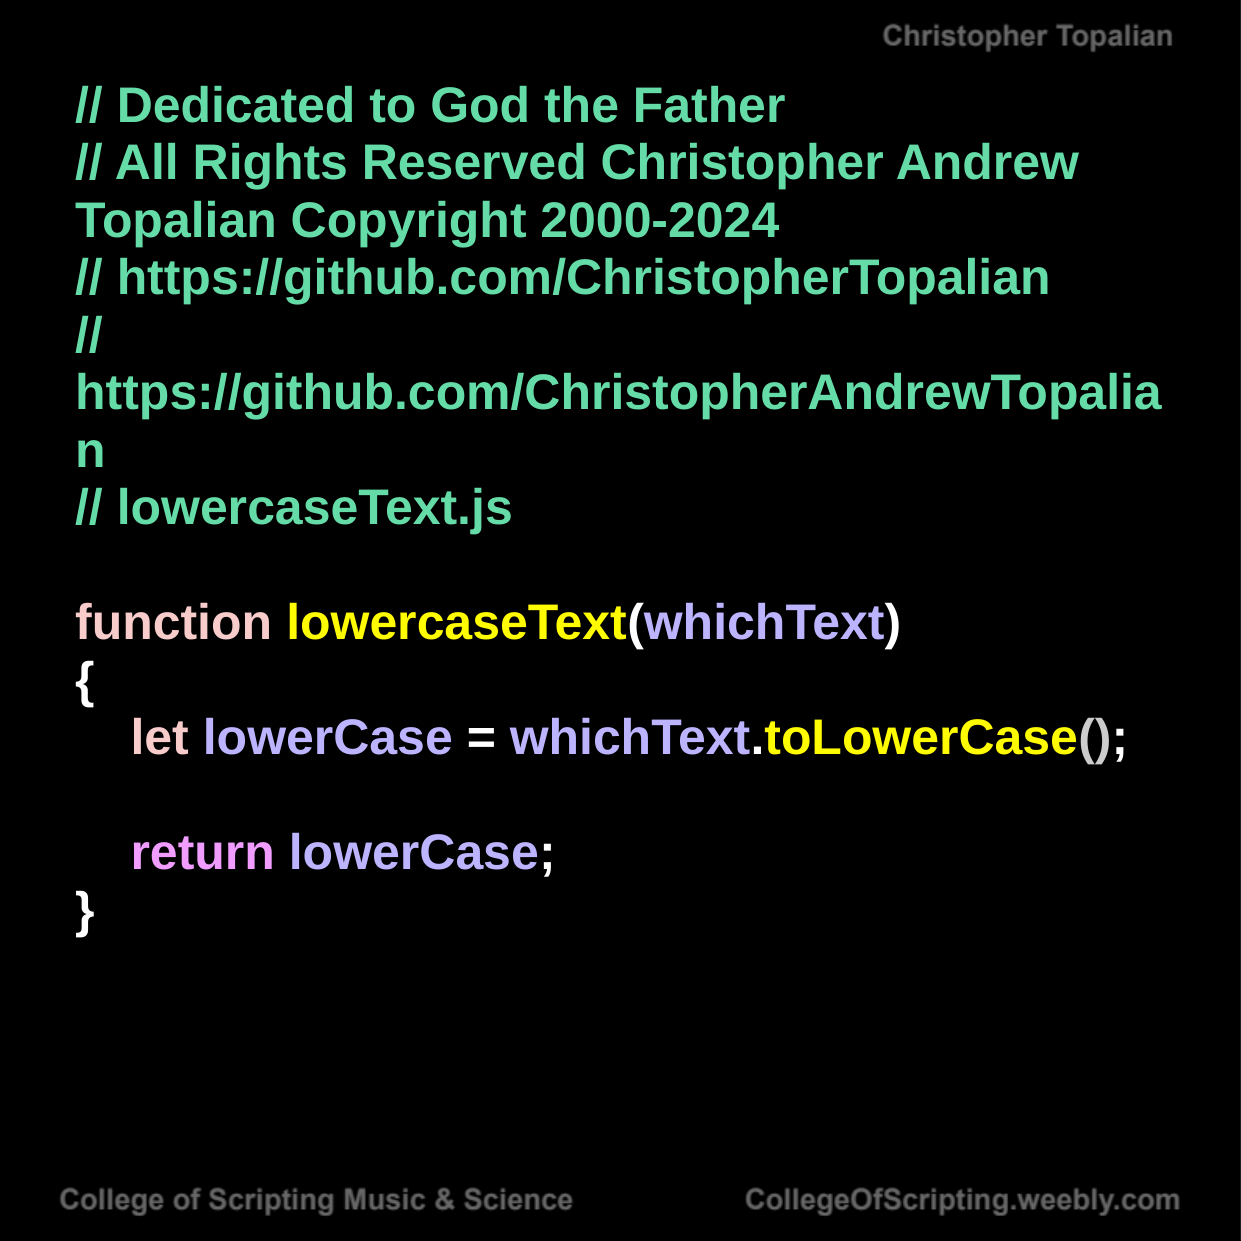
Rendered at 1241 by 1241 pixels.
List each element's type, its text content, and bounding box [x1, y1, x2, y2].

text return lowerCase; [75, 822, 1166, 880]
text { [75, 650, 1166, 707]
text // lowercaseText.js [75, 477, 1166, 535]
text function lowercaseText(whichText) [75, 592, 1166, 650]
text // Dedicated to God the Father [75, 75, 1166, 132]
text // https://github.com/ChristopherTopalian [75, 247, 1166, 305]
text let lowerCase = whichText.toLowerCase(); [75, 707, 1166, 765]
text // https://github.com/ChristopherAndrewTopalian [75, 305, 1166, 477]
text } [75, 880, 1166, 937]
text // All Rights Reserved Christopher Andrew Topalian Copyright 2000-2024 [75, 132, 1166, 247]
